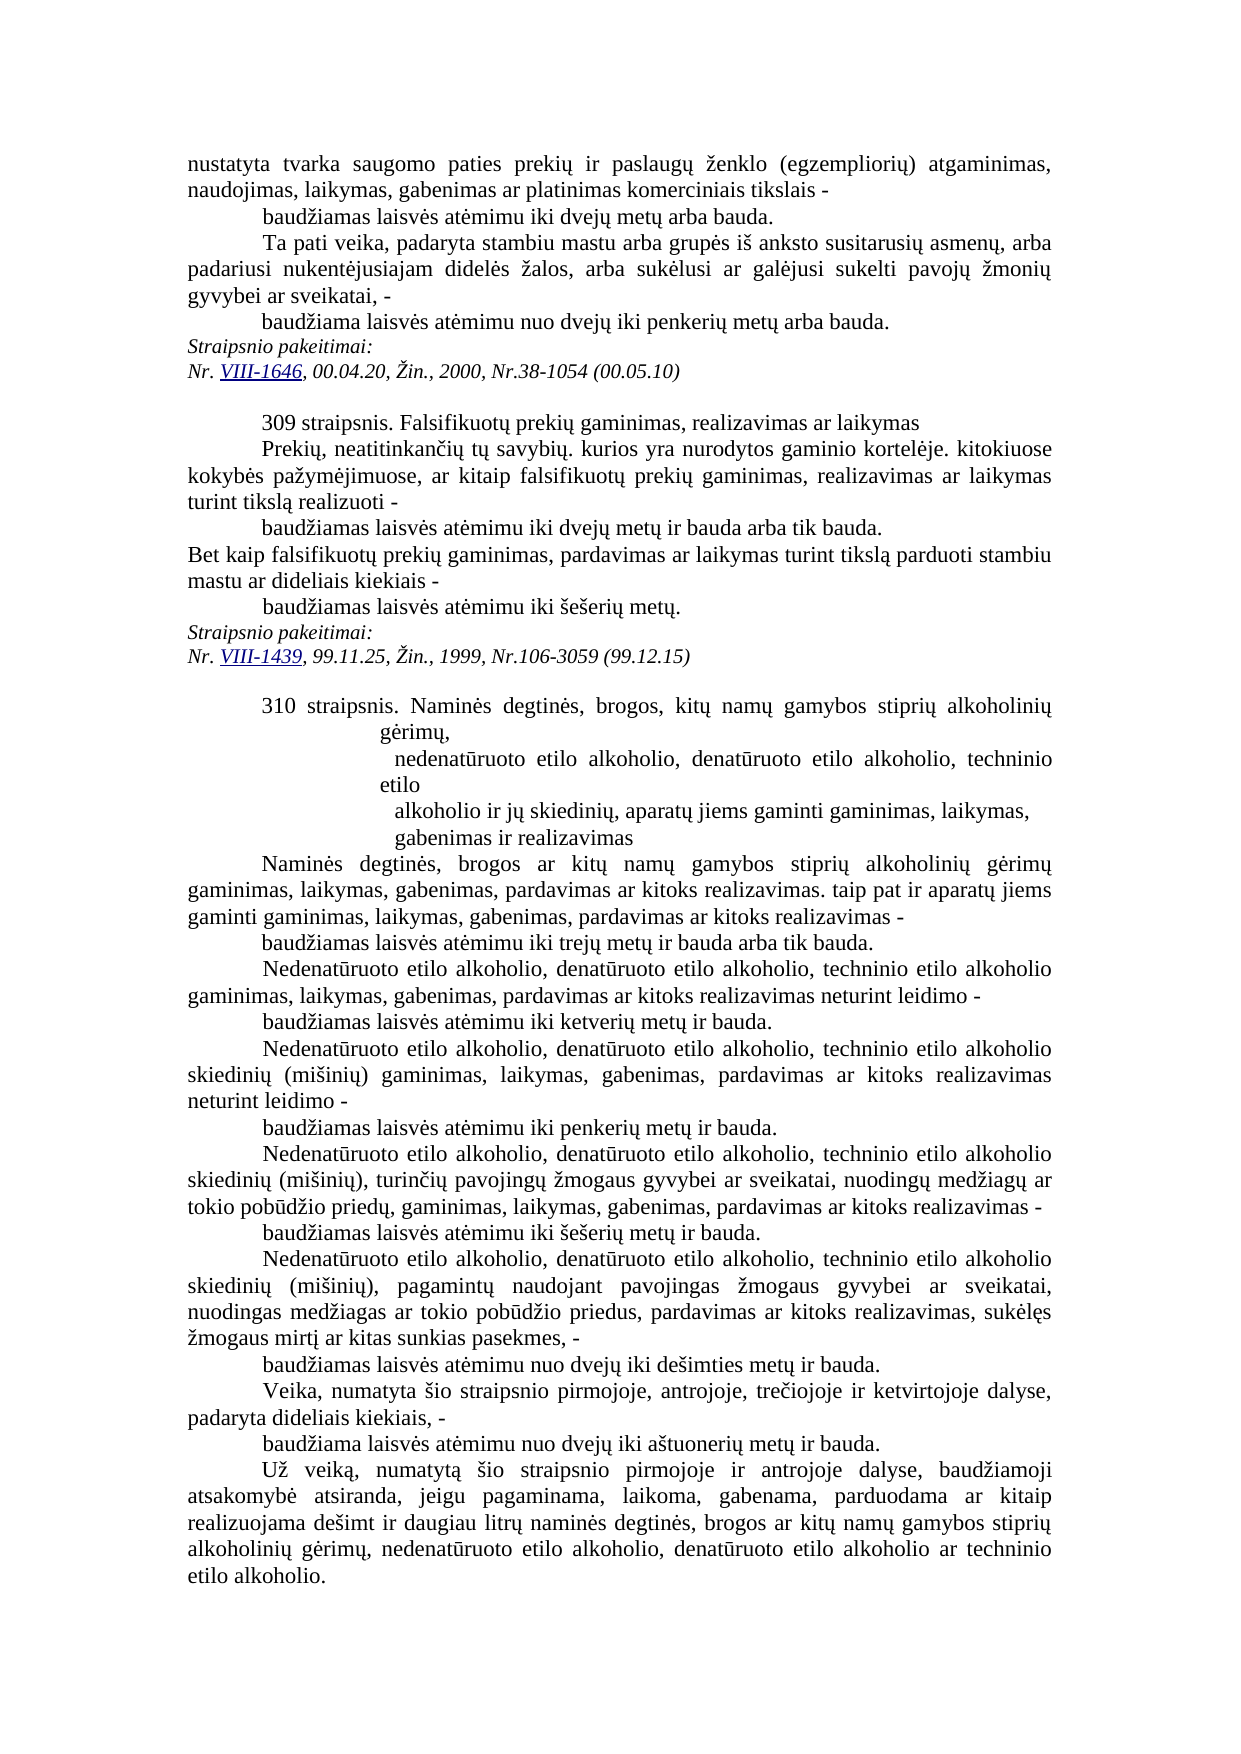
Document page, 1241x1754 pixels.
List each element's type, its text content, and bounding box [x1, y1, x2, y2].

text Nedenatūruoto etilo alkoholio, denatūruoto etilo alkoholio, techninio etilo alkoholio skiedinių (mišinių) gaminimas, laikymas, gabenimas, pardavimas ar kitoks realizavimas neturint leidimo - [187, 1034, 1053, 1114]
text Už veiką, numatytą šio straipsnio pirmojoje ir antrojoje dalyse, baudžiamoji atsakomybė atsiranda, jeigu pagaminama, laikoma, gabenama, parduodama ar kitaip realizuojama dešimt ir daugiau litrų naminės degtinės, brogos ar kitų namų gamybos stiprių alkoholinių gėrimų, nedenatūruoto etilo alkoholio, denatūruoto etilo alkoholio ar techninio etilo alkoholio. [187, 1456, 1053, 1588]
text baudžiamas laisvės atėmimu iki dvejų metų arba bauda. [187, 203, 1053, 229]
text Bet kaip falsifikuotų prekių gaminimas, pardavimas ar laikymas turint tikslą parduoti stambiu mastu ar dideliais kiekiais - [187, 541, 1053, 593]
text alkoholio ir jų skiedinių, aparatų jiems gaminti gaminimas, laikymas, [379, 797, 1053, 824]
text Veika, numatyta šio straipsnio pirmojoje, antrojoje, trečiojoje ir ketvirtojoje dalyse, padaryta dideliais kiekiais, - [187, 1377, 1053, 1430]
text baudžiamas laisvės atėmimu iki šešerių metų. [187, 593, 1053, 620]
text nedenatūruoto etilo alkoholio, denatūruoto etilo alkoholio, techninio etilo [379, 745, 1053, 797]
text 310 straipsnis. Naminės degtinės, brogos, kitų namų gamybos stiprių alkoholinių gėrimų, [261, 692, 1053, 745]
text nustatyta tvarka saugomo paties prekių ir paslaugų ženklo (egzempliorių) atgaminimas, naudojimas, laikymas, gabenimas ar platinimas komerciniais tikslais - [187, 150, 1053, 203]
text gabenimas ir realizavimas [379, 824, 1053, 850]
text Naminės degtinės, brogos ar kitų namų gamybos stiprių alkoholinių gėrimų gaminimas, laikymas, gabenimas, pardavimas ar kitoks realizavimas. taip pat ir aparatų jiems gaminti gaminimas, laikymas, gabenimas, pardavimas ar kitoks realizavimas - [187, 850, 1053, 929]
text baudžiamas laisvės atėmimu iki trejų metų ir bauda arba tik bauda. [187, 929, 1053, 956]
text baudžiamas laisvės atėmimu nuo dvejų iki dešimties metų ir bauda. [187, 1351, 1053, 1377]
text Nedenatūruoto etilo alkoholio, denatūruoto etilo alkoholio, techninio etilo alkoholio skiedinių (mišinių), pagamintų naudojant pavojingas žmogaus gyvybei ar sveikatai, nuodingas medžiagas ar tokio pobūdžio priedus, pardavimas ar kitoks realizavimas, sukėlęs žmogaus mirtį ar kitas sunkias pasekmes, - [187, 1245, 1053, 1351]
text Straipsnio pakeitimai: [187, 620, 1053, 644]
text Nr. VIII-1439, 99.11.25, Žin., 1999, Nr.106-3059 (99.12.15) [187, 644, 1053, 668]
text Prekių, neatitinkančių tų savybių. kurios yra nurodytos gaminio kortelėje. kitokiuose kokybės pažymėjimuose, ar kitaip falsifikuotų prekių gaminimas, realizavimas ar laikymas turint tikslą realizuoti - [187, 435, 1053, 514]
text Nedenatūruoto etilo alkoholio, denatūruoto etilo alkoholio, techninio etilo alkoholio gaminimas, laikymas, gabenimas, pardavimas ar kitoks realizavimas neturint leidimo - [187, 956, 1053, 1008]
text 309 straipsnis. Falsifikuotų prekių gaminimas, realizavimas ar laikymas [261, 409, 1053, 435]
text baudžiamas laisvės atėmimu iki šešerių metų ir bauda. [187, 1219, 1053, 1245]
text Ta pati veika, padaryta stambiu mastu arba grupės iš anksto susitarusių asmenų, arba padariusi nukentėjusiajam didelės žalos, arba sukėlusi ar galėjusi sukelti pavojų žmonių gyvybei ar sveikatai, - [187, 229, 1053, 308]
text Nr. VIII-1646, 00.04.20, Žin., 2000, Nr.38-1054 (00.05.10) [187, 358, 1053, 383]
text baudžiamas laisvės atėmimu iki dvejų metų ir bauda arba tik bauda. [187, 514, 1053, 541]
text baudžiamas laisvės atėmimu iki ketverių metų ir bauda. [187, 1008, 1053, 1034]
text baudžiama laisvės atėmimu nuo dvejų iki penkerių metų arba bauda. [187, 308, 1053, 334]
text baudžiama laisvės atėmimu nuo dvejų iki aštuonerių metų ir bauda. [187, 1430, 1053, 1456]
text Nedenatūruoto etilo alkoholio, denatūruoto etilo alkoholio, techninio etilo alkoholio skiedinių (mišinių), turinčių pavojingų žmogaus gyvybei ar sveikatai, nuodingų medžiagų ar tokio pobūdžio priedų, gaminimas, laikymas, gabenimas, pardavimas ar kitoks realizavimas - [187, 1140, 1053, 1219]
text Straipsnio pakeitimai: [187, 334, 1053, 358]
text baudžiamas laisvės atėmimu iki penkerių metų ir bauda. [187, 1114, 1053, 1140]
